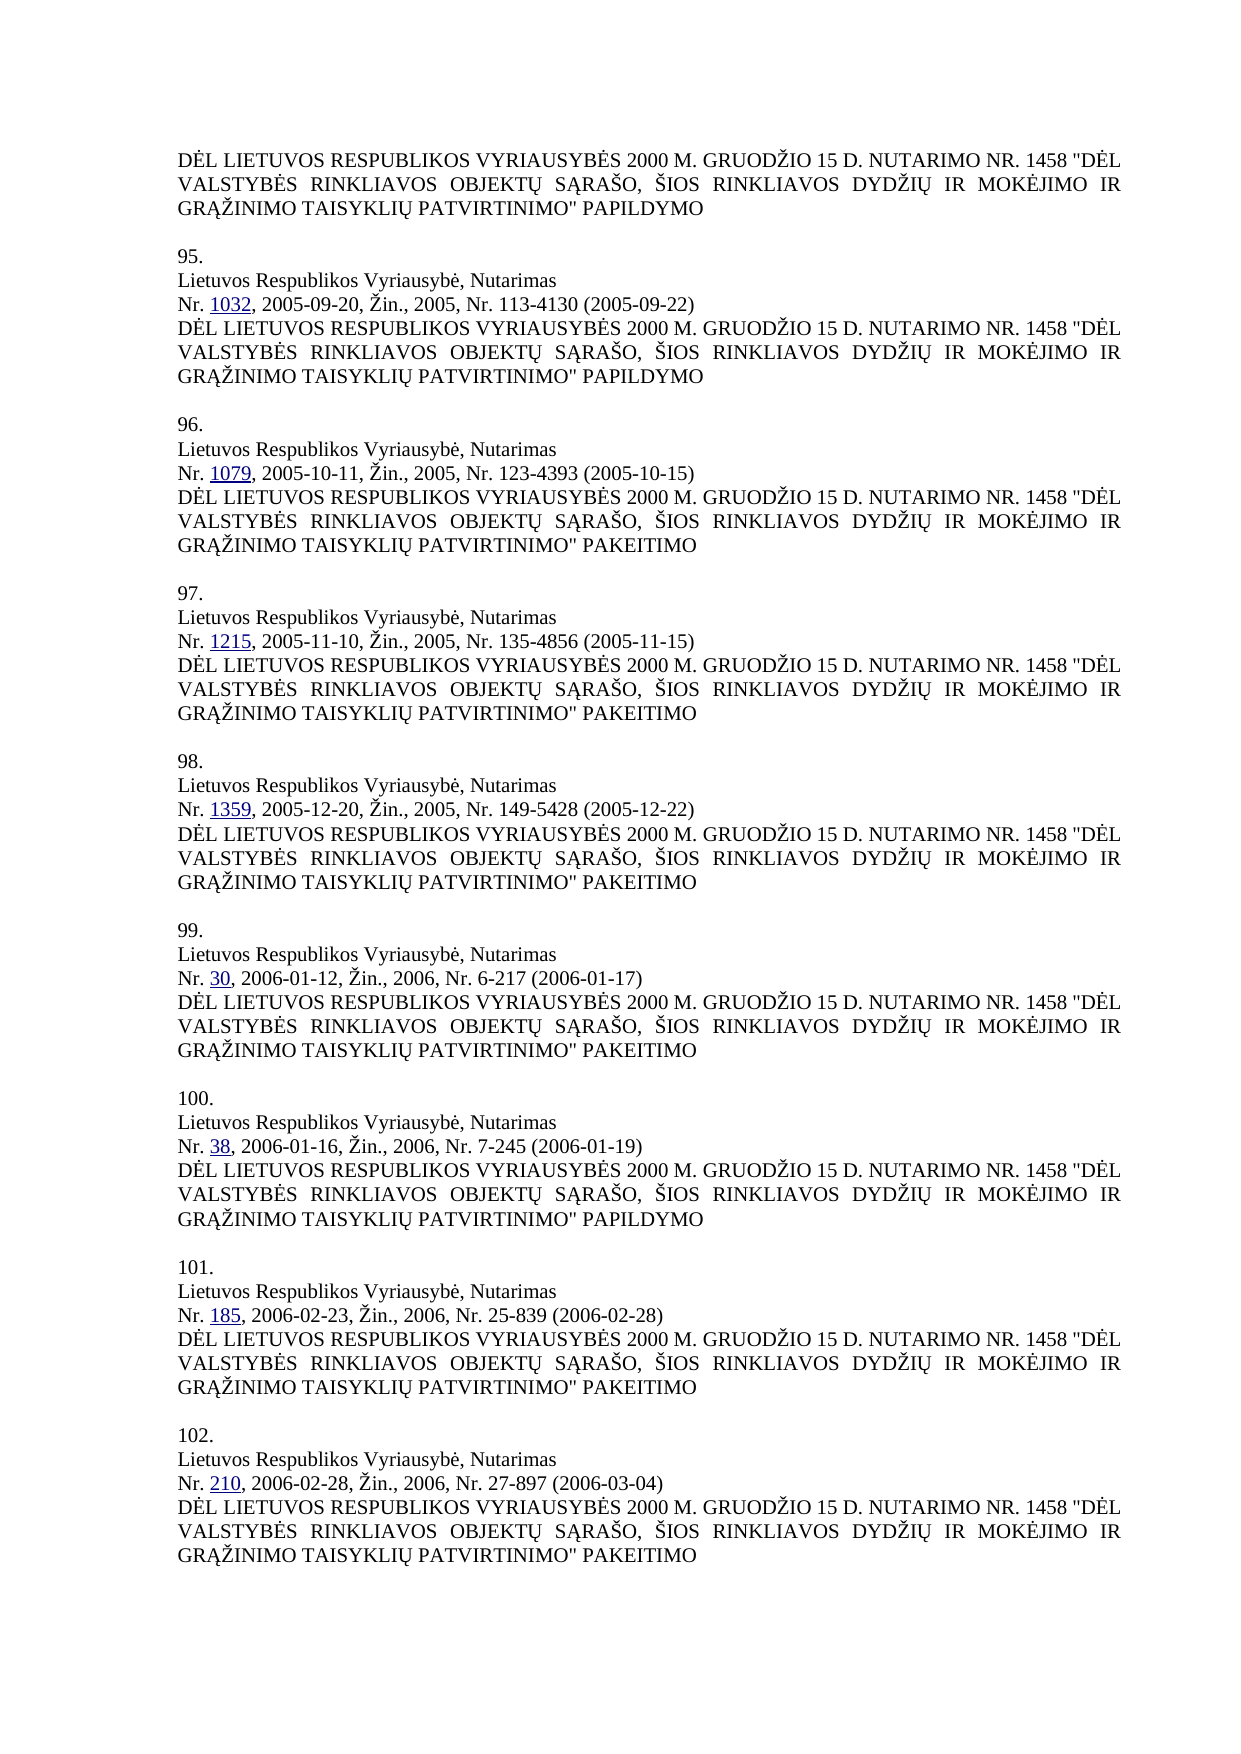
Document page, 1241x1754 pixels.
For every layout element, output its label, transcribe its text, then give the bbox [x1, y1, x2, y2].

text DĖL LIETUVOS RESPUBLIKOS VYRIAUSYBĖS 2000 M. GRUODŽIO 15 D. NUTARIMO NR. 1458 "DĖL VALSTYBĖS RINKLIAVOS OBJEKTŲ SĄRAŠO, ŠIOS RINKLIAVOS DYDŽIŲ IR MOKĖJIMO IR GRĄŽINIMO TAISYKLIŲ PATVIRTINIMO" PAKEITIMO [177, 653, 1122, 725]
text Lietuvos Respublikos Vyriausybė, Nutarimas [177, 1447, 1122, 1471]
text DĖL LIETUVOS RESPUBLIKOS VYRIAUSYBĖS 2000 M. GRUODŽIO 15 D. NUTARIMO NR. 1458 "DĖL VALSTYBĖS RINKLIAVOS OBJEKTŲ SĄRAŠO, ŠIOS RINKLIAVOS DYDŽIŲ IR MOKĖJIMO IR GRĄŽINIMO TAISYKLIŲ PATVIRTINIMO" PAKEITIMO [177, 990, 1122, 1062]
text 98. [177, 749, 1122, 773]
text Nr. 38, 2006-01-16, Žin., 2006, Nr. 7-245 (2006-01-19) [177, 1134, 1122, 1158]
text 100. [177, 1086, 1122, 1110]
text Lietuvos Respublikos Vyriausybė, Nutarimas [177, 942, 1122, 966]
text Nr. 1079, 2005-10-11, Žin., 2005, Nr. 123-4393 (2005-10-15) [177, 461, 1122, 484]
text Nr. 1359, 2005-12-20, Žin., 2005, Nr. 149-5428 (2005-12-22) [177, 797, 1122, 821]
text 95. [177, 244, 1122, 268]
text Lietuvos Respublikos Vyriausybė, Nutarimas [177, 1279, 1122, 1303]
text Lietuvos Respublikos Vyriausybė, Nutarimas [177, 605, 1122, 629]
text Lietuvos Respublikos Vyriausybė, Nutarimas [177, 773, 1122, 797]
text 101. [177, 1254, 1122, 1279]
text DĖL LIETUVOS RESPUBLIKOS VYRIAUSYBĖS 2000 M. GRUODŽIO 15 D. NUTARIMO NR. 1458 "DĖL VALSTYBĖS RINKLIAVOS OBJEKTŲ SĄRAŠO, ŠIOS RINKLIAVOS DYDŽIŲ IR MOKĖJIMO IR GRĄŽINIMO TAISYKLIŲ PATVIRTINIMO" PAKEITIMO [177, 821, 1122, 894]
text Lietuvos Respublikos Vyriausybė, Nutarimas [177, 1110, 1122, 1134]
text Lietuvos Respublikos Vyriausybė, Nutarimas [177, 268, 1122, 292]
text 97. [177, 581, 1122, 605]
text DĖL LIETUVOS RESPUBLIKOS VYRIAUSYBĖS 2000 M. GRUODŽIO 15 D. NUTARIMO NR. 1458 "DĖL VALSTYBĖS RINKLIAVOS OBJEKTŲ SĄRAŠO, ŠIOS RINKLIAVOS DYDŽIŲ IR MOKĖJIMO IR GRĄŽINIMO TAISYKLIŲ PATVIRTINIMO" PAKEITIMO [177, 1495, 1122, 1567]
text 102. [177, 1423, 1122, 1447]
text Nr. 1032, 2005-09-20, Žin., 2005, Nr. 113-4130 (2005-09-22) [177, 292, 1122, 316]
text DĖL LIETUVOS RESPUBLIKOS VYRIAUSYBĖS 2000 M. GRUODŽIO 15 D. NUTARIMO NR. 1458 "DĖL VALSTYBĖS RINKLIAVOS OBJEKTŲ SĄRAŠO, ŠIOS RINKLIAVOS DYDŽIŲ IR MOKĖJIMO IR GRĄŽINIMO TAISYKLIŲ PATVIRTINIMO" PAPILDYMO [177, 316, 1122, 388]
text DĖL LIETUVOS RESPUBLIKOS VYRIAUSYBĖS 2000 M. GRUODŽIO 15 D. NUTARIMO NR. 1458 "DĖL VALSTYBĖS RINKLIAVOS OBJEKTŲ SĄRAŠO, ŠIOS RINKLIAVOS DYDŽIŲ IR MOKĖJIMO IR GRĄŽINIMO TAISYKLIŲ PATVIRTINIMO" PAKEITIMO [177, 1327, 1122, 1399]
text Nr. 1215, 2005-11-10, Žin., 2005, Nr. 135-4856 (2005-11-15) [177, 629, 1122, 653]
text DĖL LIETUVOS RESPUBLIKOS VYRIAUSYBĖS 2000 M. GRUODŽIO 15 D. NUTARIMO NR. 1458 "DĖL VALSTYBĖS RINKLIAVOS OBJEKTŲ SĄRAŠO, ŠIOS RINKLIAVOS DYDŽIŲ IR MOKĖJIMO IR GRĄŽINIMO TAISYKLIŲ PATVIRTINIMO" PAPILDYMO [177, 1158, 1122, 1231]
text DĖL LIETUVOS RESPUBLIKOS VYRIAUSYBĖS 2000 M. GRUODŽIO 15 D. NUTARIMO NR. 1458 "DĖL VALSTYBĖS RINKLIAVOS OBJEKTŲ SĄRAŠO, ŠIOS RINKLIAVOS DYDŽIŲ IR MOKĖJIMO IR GRĄŽINIMO TAISYKLIŲ PATVIRTINIMO" PAKEITIMO [177, 484, 1122, 557]
text Nr. 210, 2006-02-28, Žin., 2006, Nr. 27-897 (2006-03-04) [177, 1471, 1122, 1495]
text 96. [177, 412, 1122, 436]
text Nr. 185, 2006-02-23, Žin., 2006, Nr. 25-839 (2006-02-28) [177, 1303, 1122, 1327]
text Lietuvos Respublikos Vyriausybė, Nutarimas [177, 436, 1122, 461]
text Nr. 30, 2006-01-12, Žin., 2006, Nr. 6-217 (2006-01-17) [177, 966, 1122, 990]
text 99. [177, 918, 1122, 942]
text DĖL LIETUVOS RESPUBLIKOS VYRIAUSYBĖS 2000 M. GRUODŽIO 15 D. NUTARIMO NR. 1458 "DĖL VALSTYBĖS RINKLIAVOS OBJEKTŲ SĄRAŠO, ŠIOS RINKLIAVOS DYDŽIŲ IR MOKĖJIMO IR GRĄŽINIMO TAISYKLIŲ PATVIRTINIMO" PAPILDYMO [177, 148, 1122, 220]
